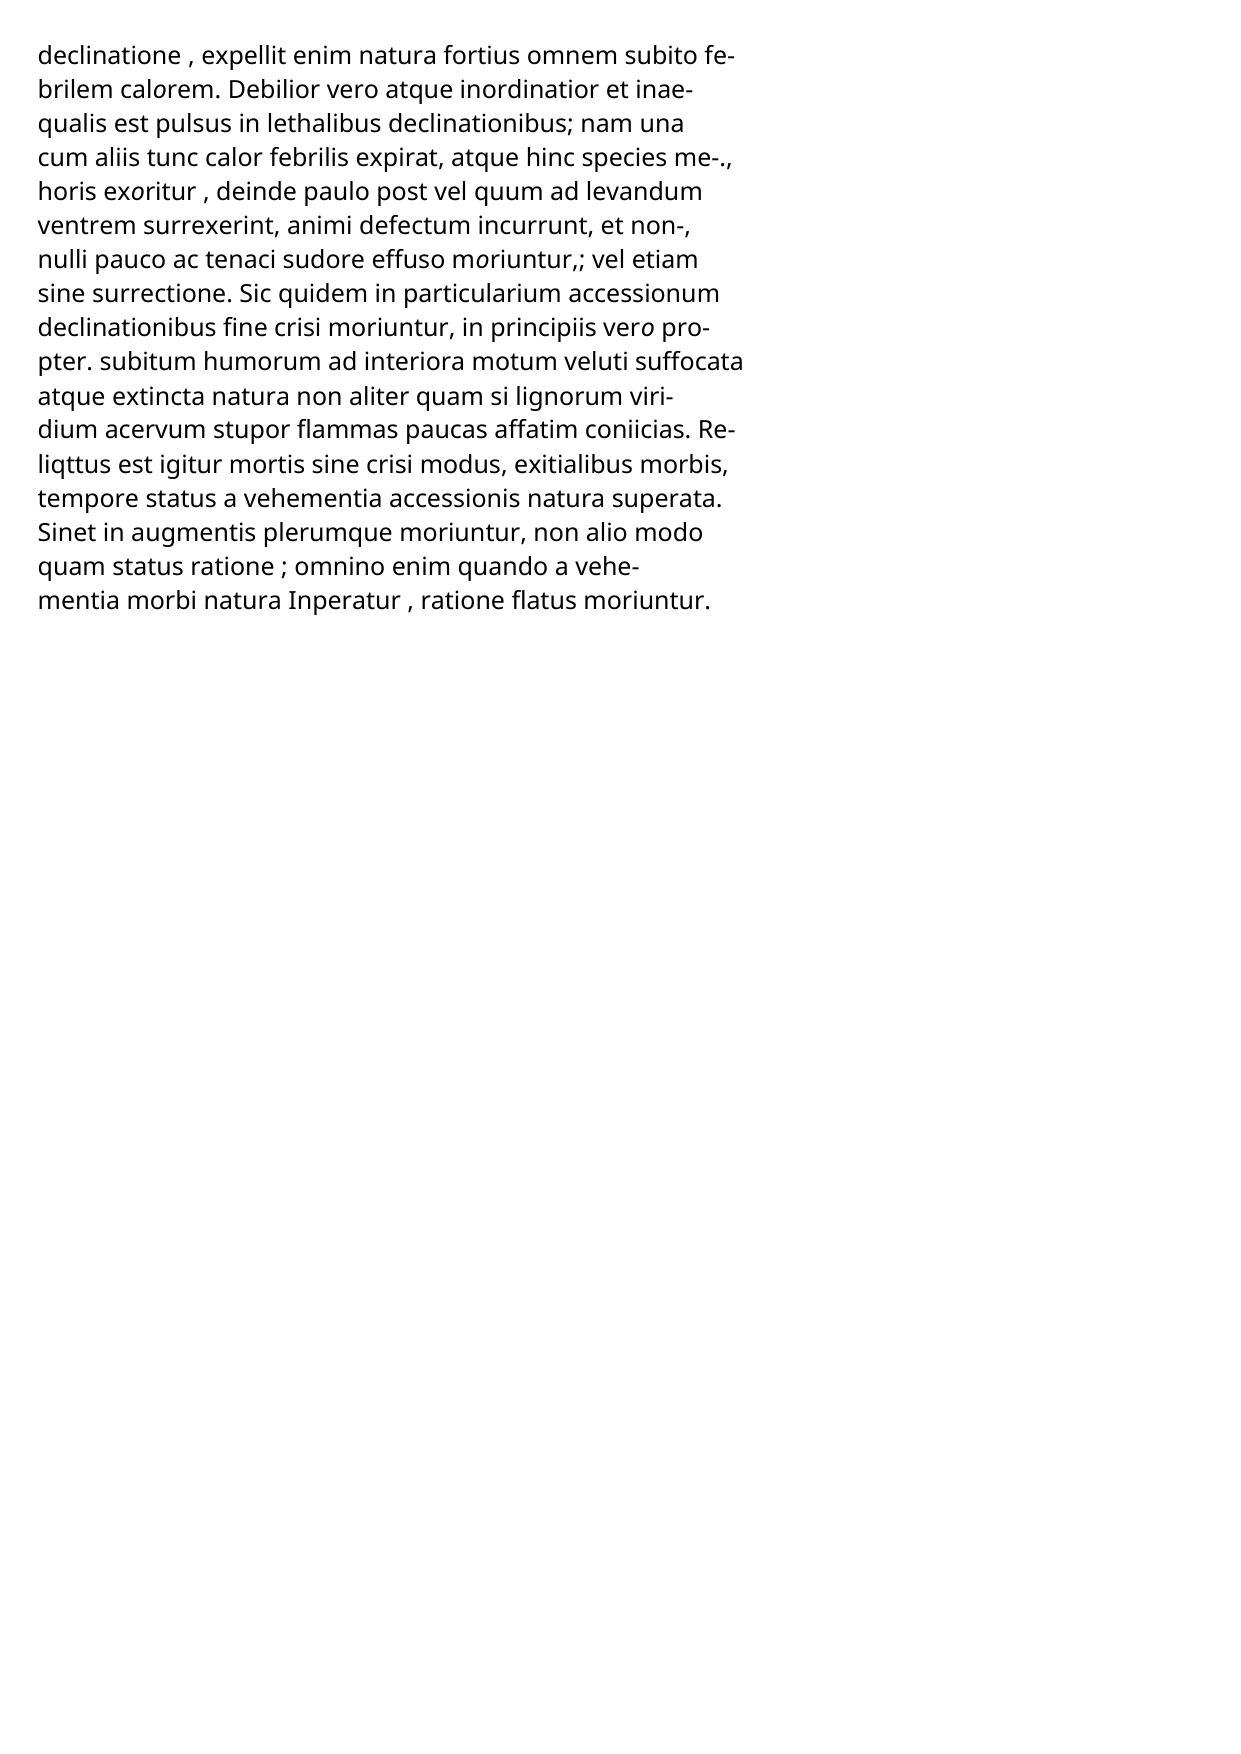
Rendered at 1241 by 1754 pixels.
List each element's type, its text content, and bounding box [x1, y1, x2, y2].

text declinatione , expellit enim natura fortius omnem subito fe- brilem calorem. Debilior vero atque inordinatior et inae- qualis est pulsus in lethalibus declinationibus; nam una cum aliis tunc calor febrilis expirat, atque hinc species me-., horis exoritur , deinde paulo post vel quum ad levandum ventrem surrexerint, animi defectum incurrunt, et non-, nulli pauco ac tenaci sudore effuso moriuntur,; vel etiam sine surrectione. Sic quidem in particularium accessionum declinationibus fine crisi moriuntur, in principiis vero pro- pter. subitum humorum ad interiora motum veluti suffocata atque extincta natura non aliter quam si lignorum viri- dium acervum stupor flammas paucas affatim coniicias. Re- liqttus est igitur mortis sine crisi modus, exitialibus morbis, tempore status a vehementia accessionis natura superata. Sinet in augmentis plerumque moriuntur, non alio modo quam status ratione ; omnino enim quando a vehe- mentia morbi natura Inperatur , ratione flatus moriuntur. [37, 37, 1203, 617]
